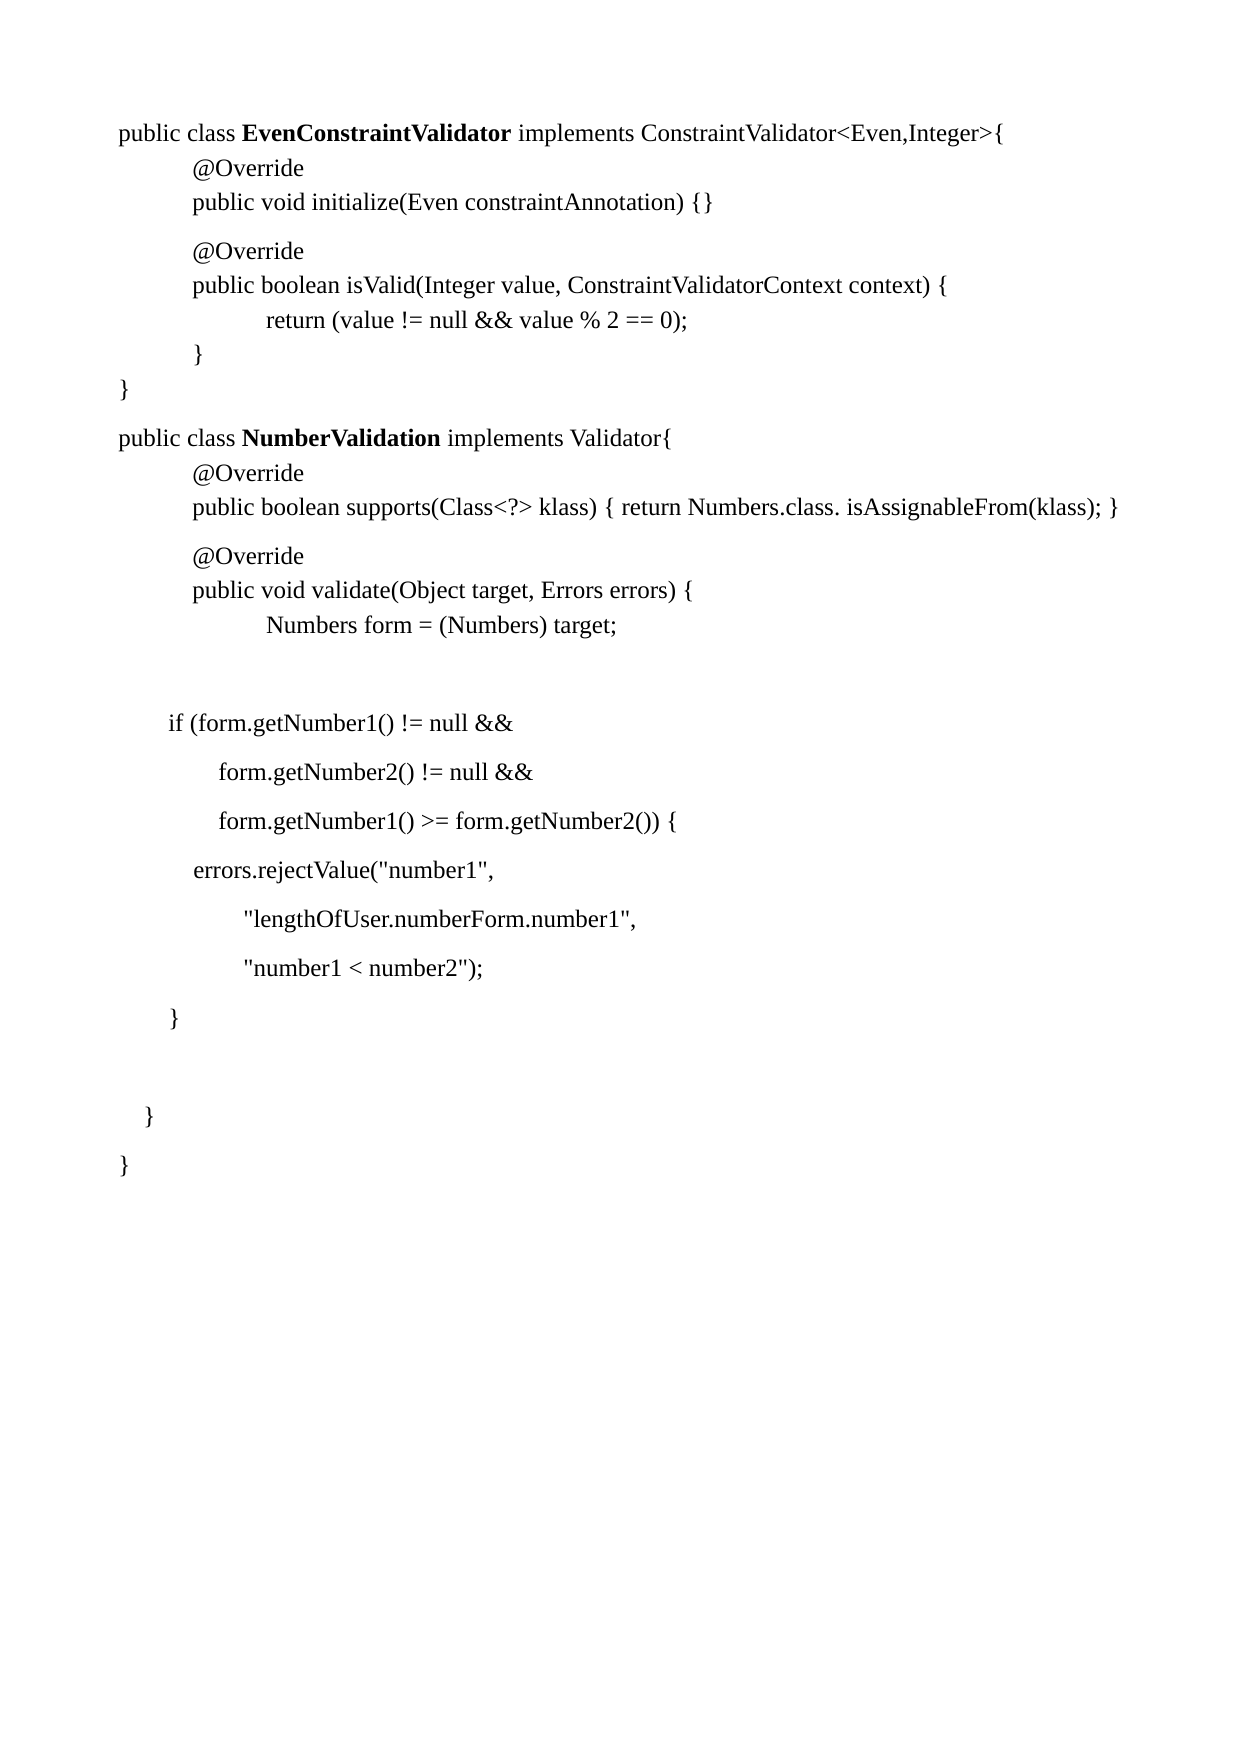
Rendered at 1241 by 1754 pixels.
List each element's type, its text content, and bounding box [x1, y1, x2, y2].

text @Override public boolean isValid(Integer value, ConstraintValidatorContext context) { return (value != null && value % 2 == 0); } } [118, 236, 1122, 403]
text errors.rejectValue("number1", [118, 855, 1122, 884]
text } [118, 1150, 1122, 1178]
text form.getNumber1() >= form.getNumber2()) { [118, 806, 1122, 835]
text if (form.getNumber1() != null && [118, 708, 1122, 737]
text } [118, 1101, 1122, 1129]
text form.getNumber2() != null && [118, 757, 1122, 786]
text public class EvenConstraintValidator implements ConstraintValidator<Even,Integer>{ @Override public void initialize(Even constraintAnnotation) {} [118, 118, 1122, 216]
text } [118, 1003, 1122, 1031]
text "lengthOfUser.numberForm.number1", [118, 904, 1122, 933]
text @Override public void validate(Object target, Errors errors) { Numbers form = (Numbers) target; [118, 541, 1122, 639]
text public class NumberValidation implements Validator{ @Override public boolean supports(Class<?> klass) { return Numbers.class. isAssignableFrom(klass); } [118, 423, 1122, 521]
text "number1 < number2"); [118, 953, 1122, 982]
